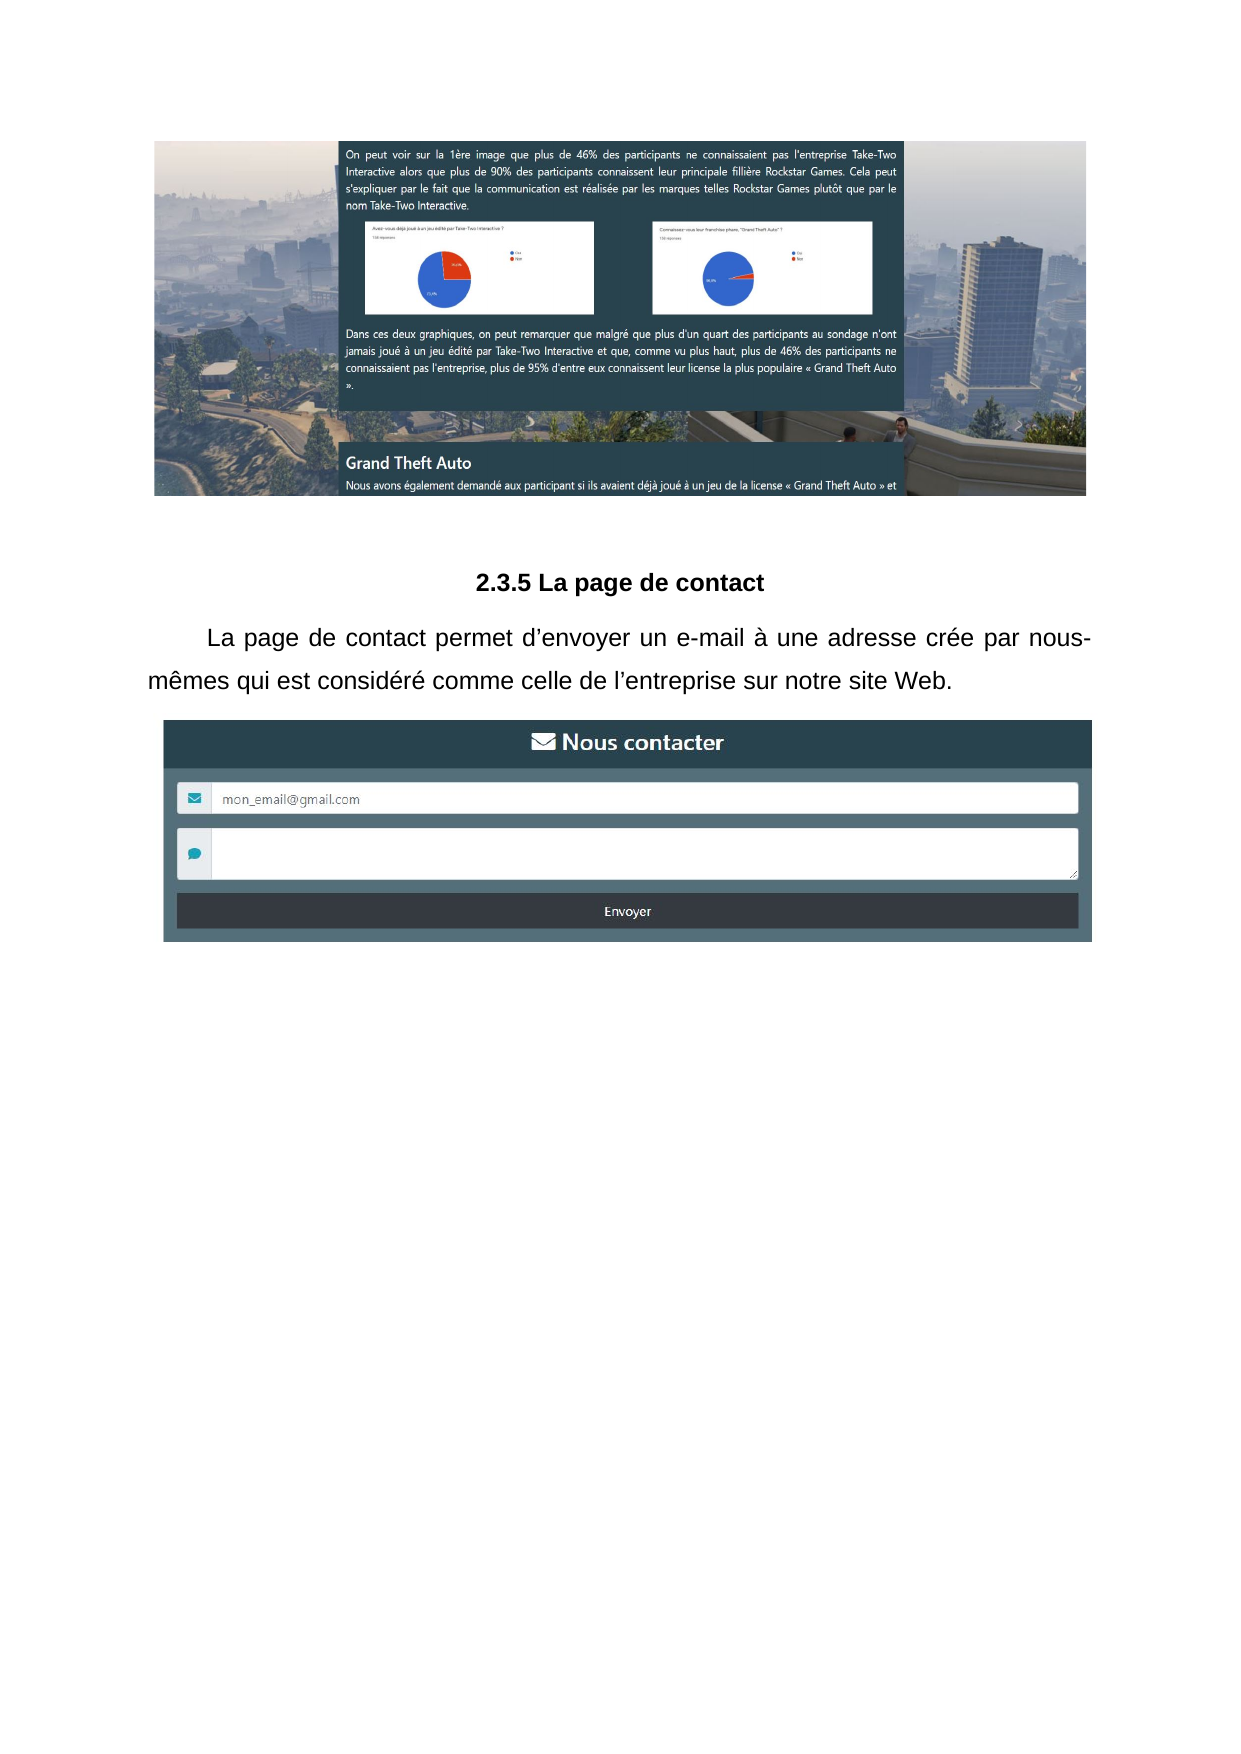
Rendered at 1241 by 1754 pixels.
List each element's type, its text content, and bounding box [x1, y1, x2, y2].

subtitle La page de contact [159, 568, 1081, 597]
picture [154, 141, 1087, 496]
text La page de contact permet d’envoyer un e-mail à une adresse crée par nous-mêmes qui est considéré comme celle de l’entreprise sur notre site Web. [148, 623, 1093, 695]
picture [153, 713, 1099, 949]
